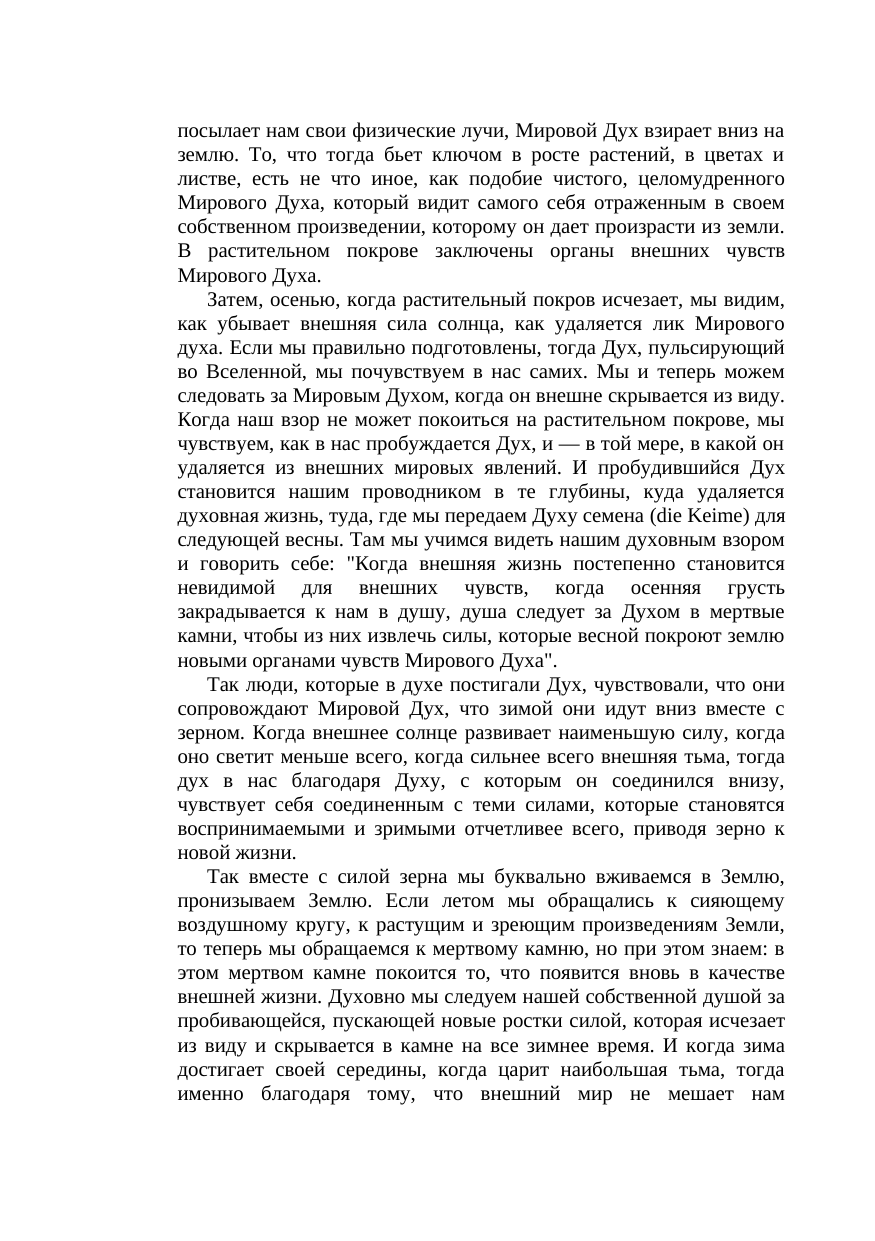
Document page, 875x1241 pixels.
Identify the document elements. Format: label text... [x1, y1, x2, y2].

text Так вместе с силой зерна мы буквально вживаемся в Землю, пронизываем Землю. Если летом мы обращались к сияющему воздушному кругу, к растущим и зреющим произведениям Земли, то теперь мы обращаемся к мертвому камню, но при этом знаем: в этом мертвом камне покоится то, что появится вновь в качестве внешней жизни. Духовно мы следуем нашей собственной душой за пробивающейся, пускающей новые ростки силой, которая исчезает из виду и скрывается в камне на все зимнее время. И когда зима достигает своей середины, когда царит наибольшая тьма, тогда именно благодаря тому, что внешний мир не мешает нам [177, 864, 786, 1105]
text Затем, осенью, когда растительный покров исчезает, мы видим, как убывает внешняя сила солнца, как удаляется лик Мирового духа. Если мы правильно подготовлены, тогда Дух, пульсирующий во Вселенной, мы почувствуем в нас самих. Мы и теперь можем следовать за Мировым Духом, когда он внешне скрывается из виду. Когда наш взор не может покоиться на растительном покрове, мы чувствуем, как в нас пробуждается Дух, и — в той мере, в какой он удаляется из внешних мировых явлений. И пробудившийся Дух становится нашим проводником в те глубины, куда удаляется духовная жизнь, туда, где мы передаем Духу семена (die Keime) для следующей весны. Там мы учимся видеть нашим духовным взором и говорить себе: "Когда внешняя жизнь постепенно становится невидимой для внешних чувств, когда осенняя грусть закрадывается к нам в душу, душа следует за Духом в мертвые камни, чтобы из них извлечь силы, которые весной покроют землю новыми органами чувств Мирового Духа". [177, 287, 786, 672]
text посылает нам свои физические лучи, Мировой Дух взирает вниз на землю. То, что тогда бьет ключом в росте растений, в цветах и листве, есть не что иное, как подобие чистого, целомудренного Мирового Духа, который видит самого себя отраженным в своем собственном произведении, которому он дает произрасти из земли. В растительном покрове заключены органы внешних чувств Мирового Духа. [177, 118, 786, 287]
text Так люди, которые в духе постигали Дух, чувствовали, что они сопровождают Мировой Дух, что зимой они идут вниз вместе с зерном. Когда внешнее солнце развивает наименьшую силу, когда оно светит меньше всего, когда сильнее всего внешняя тьма, тогда дух в нас благодаря Духу, с которым он соединился внизу, чувствует себя соединенным с теми силами, которые становятся воспринимаемыми и зримыми отчетливее всего, приводя зерно к новой жизни. [177, 672, 786, 864]
